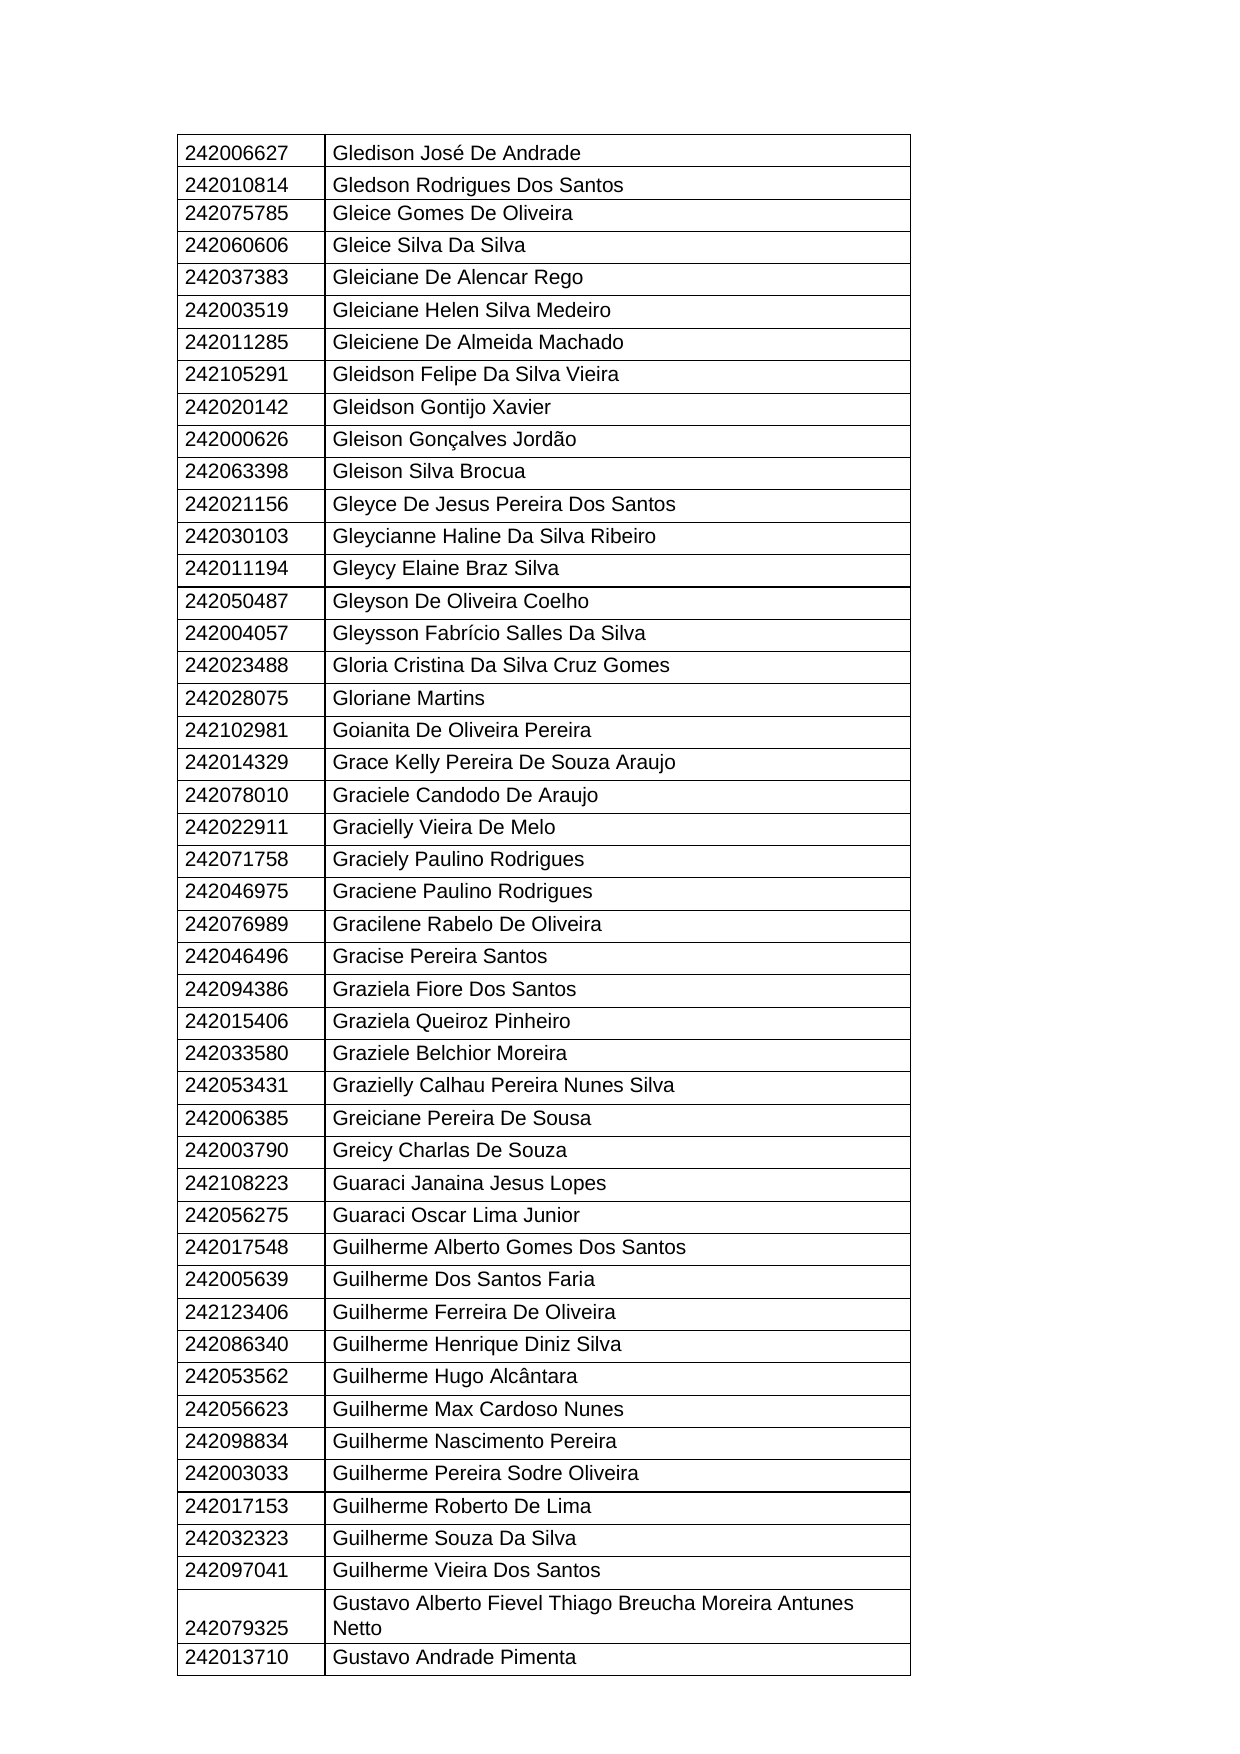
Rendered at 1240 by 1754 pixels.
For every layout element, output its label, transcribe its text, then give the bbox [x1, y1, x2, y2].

table_cell Graciene Paulino Rodrigues [326, 878, 910, 909]
table_cell 242014329 [178, 749, 324, 780]
table_cell Gleyson De Oliveira Coelho [326, 588, 910, 619]
table_cell 242011194 [178, 555, 324, 586]
table_cell Guaraci Oscar Lima Junior [326, 1202, 910, 1233]
table_cell 242097041 [178, 1557, 324, 1588]
table_cell 242037383 [178, 264, 324, 295]
table_cell 242006385 [178, 1105, 324, 1136]
table_cell Guilherme Pereira Sodre Oliveira [326, 1460, 910, 1491]
table_cell Gleidson Felipe Da Silva Vieira [326, 361, 910, 392]
table_cell 242056275 [178, 1202, 324, 1233]
table_cell 242030103 [178, 523, 324, 554]
table_cell 242006627 [178, 135, 324, 166]
table_cell 242053431 [178, 1072, 324, 1103]
table_cell 242003790 [178, 1137, 324, 1168]
table_cell 242063398 [178, 458, 324, 489]
table_cell Gleidson Gontijo Xavier [326, 394, 910, 425]
table_cell Gleison Gonçalves Jordão [326, 426, 910, 457]
table_cell 242023488 [178, 652, 324, 683]
table_cell 242000626 [178, 426, 324, 457]
table_cell Guilherme Hugo Alcântara [326, 1363, 910, 1394]
table_cell Gleiciene De Almeida Machado [326, 329, 910, 360]
table_cell 242075785 [178, 200, 324, 231]
table_cell Guaraci Janaina Jesus Lopes [326, 1169, 910, 1201]
table_cell Grace Kelly Pereira De Souza Araujo [326, 749, 910, 780]
table_cell Graziela Fiore Dos Santos [326, 975, 910, 1007]
table_cell 242071758 [178, 846, 324, 877]
table_cell 242102981 [178, 717, 324, 748]
table_cell Gleiciane Helen Silva Medeiro [326, 296, 910, 328]
table_cell Graziela Queiroz Pinheiro [326, 1008, 910, 1039]
table_cell 242011285 [178, 329, 324, 360]
table_cell 242094386 [178, 975, 324, 1007]
table_cell Graziele Belchior Moreira [326, 1040, 910, 1071]
table_cell Guilherme Ferreira De Oliveira [326, 1299, 910, 1330]
table_cell Gracilene Rabelo De Oliveira [326, 911, 910, 942]
table_cell Guilherme Nascimento Pereira [326, 1428, 910, 1459]
table_cell 242032323 [178, 1525, 324, 1556]
table_cell Graciele Candodo De Araujo [326, 781, 910, 813]
table_cell Gloriane Martins [326, 684, 910, 716]
table_cell 242053562 [178, 1363, 324, 1394]
table_cell Gracise Pereira Santos [326, 943, 910, 974]
table_cell 242020142 [178, 394, 324, 425]
table_cell Gleiciane De Alencar Rego [326, 264, 910, 295]
table_cell Gracielly Vieira De Melo [326, 814, 910, 845]
table_cell Graciely Paulino Rodrigues [326, 846, 910, 877]
table_cell 242060606 [178, 232, 324, 263]
table_cell Gleison Silva Brocua [326, 458, 910, 489]
table_cell Guilherme Souza Da Silva [326, 1525, 910, 1556]
table_cell Gleycianne Haline Da Silva Ribeiro [326, 523, 910, 554]
table_cell Grazielly Calhau Pereira Nunes Silva [326, 1072, 910, 1103]
table_cell 242108223 [178, 1169, 324, 1201]
table_cell Gustavo Andrade Pimenta [326, 1644, 910, 1675]
table_cell Gleice Gomes De Oliveira [326, 200, 910, 231]
table_cell 242005639 [178, 1266, 324, 1297]
table_cell Greiciane Pereira De Sousa [326, 1105, 910, 1136]
table_cell Gleycy Elaine Braz Silva [326, 555, 910, 586]
table_cell Guilherme Henrique Diniz Silva [326, 1331, 910, 1362]
table_cell 242098834 [178, 1428, 324, 1459]
table_cell 242021156 [178, 490, 324, 522]
table_cell Guilherme Dos Santos Faria [326, 1266, 910, 1297]
table_cell 242056623 [178, 1396, 324, 1427]
table_cell Gloria Cristina Da Silva Cruz Gomes [326, 652, 910, 683]
table_cell 242003033 [178, 1460, 324, 1491]
table_cell Gleice Silva Da Silva [326, 232, 910, 263]
table_cell 242105291 [178, 361, 324, 392]
table_cell Gleysson Fabrício Salles Da Silva [326, 620, 910, 651]
table_cell Greicy Charlas De Souza [326, 1137, 910, 1168]
table_cell 242033580 [178, 1040, 324, 1071]
table_cell 242003519 [178, 296, 324, 328]
table_cell 242078010 [178, 781, 324, 813]
table_cell Guilherme Alberto Gomes Dos Santos [326, 1234, 910, 1265]
table_cell 242086340 [178, 1331, 324, 1362]
table_cell Gleyce De Jesus Pereira Dos Santos [326, 490, 910, 522]
table_cell Guilherme Vieira Dos Santos [326, 1557, 910, 1588]
table_cell 242046975 [178, 878, 324, 909]
table_cell 242028075 [178, 684, 324, 716]
table_cell Goianita De Oliveira Pereira [326, 717, 910, 748]
table_cell Gledison José De Andrade [326, 135, 910, 166]
table_cell 242017548 [178, 1234, 324, 1265]
table_cell 242017153 [178, 1493, 324, 1524]
table_cell 242050487 [178, 588, 324, 619]
table_cell 242046496 [178, 943, 324, 974]
table_cell Guilherme Roberto De Lima [326, 1493, 910, 1524]
table_cell 242004057 [178, 620, 324, 651]
table_cell 242010814 [178, 167, 324, 198]
table_cell 242076989 [178, 911, 324, 942]
table_cell 242022911 [178, 814, 324, 845]
table_cell 242079325 [178, 1590, 324, 1642]
table_cell 242013710 [178, 1644, 324, 1675]
table_cell Gustavo Alberto Fievel Thiago Breucha Moreira Antunes Netto [326, 1590, 910, 1642]
table_cell 242123406 [178, 1299, 324, 1330]
table_cell Guilherme Max Cardoso Nunes [326, 1396, 910, 1427]
table_cell Gledson Rodrigues Dos Santos [326, 167, 910, 198]
table_cell 242015406 [178, 1008, 324, 1039]
